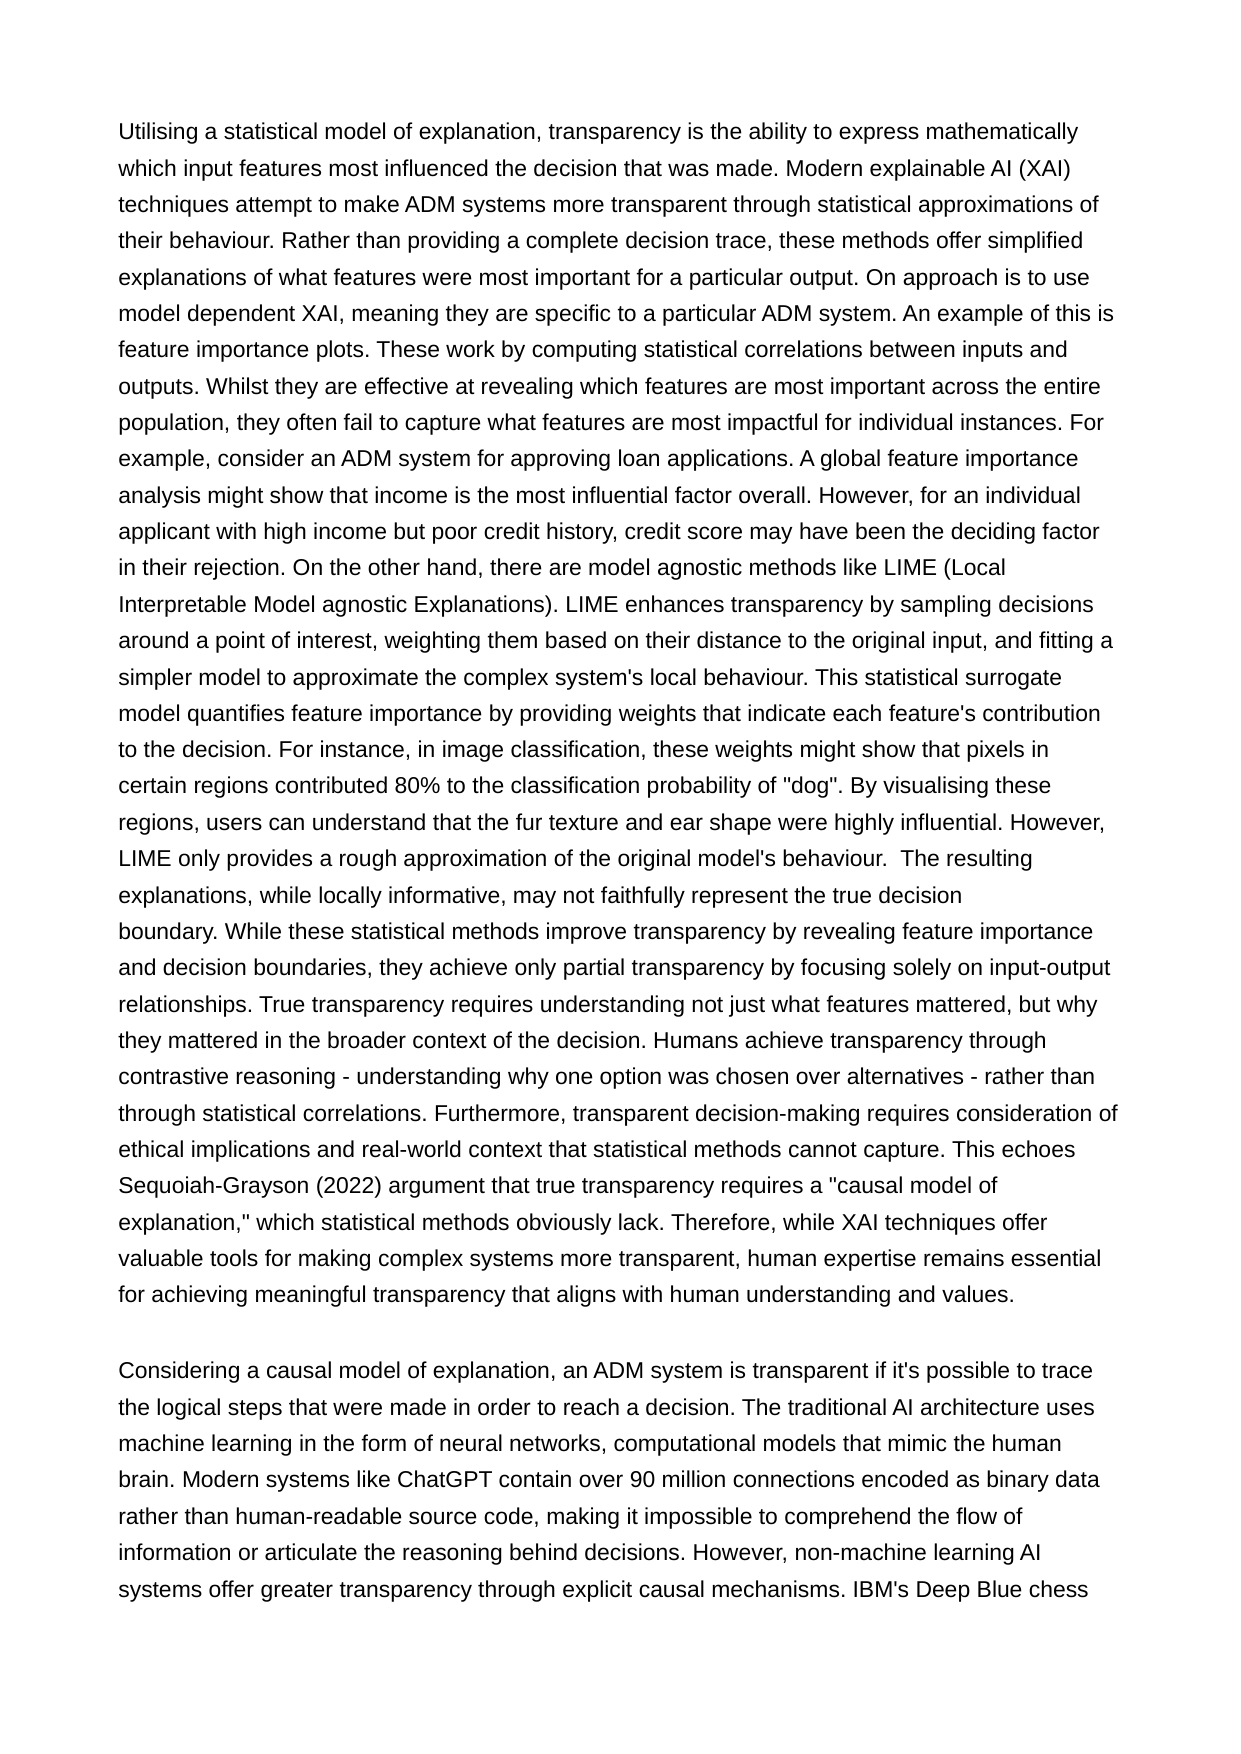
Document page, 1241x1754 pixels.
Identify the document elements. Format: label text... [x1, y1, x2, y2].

text Considering a causal model of explanation, an ADM system is transparent if it's possible to trace the logical steps that were made in order to reach a decision. The traditional AI architecture uses machine learning in the form of neural networks, computational models that mimic the human brain. Modern systems like ChatGPT contain over 90 million connections encoded as binary data rather than human-readable source code, making it impossible to comprehend the flow of information or articulate the reasoning behind decisions. However, non-machine learning AI systems offer greater transparency through explicit causal mechanisms. IBM's Deep Blue chess [118, 1357, 1122, 1602]
text boundary. While these statistical methods improve transparency by revealing feature importance and decision boundaries, they achieve only partial transparency by focusing solely on input-output relationships. True transparency requires understanding not just what features mattered, but why they mattered in the broader context of the decision. Humans achieve transparency through contrastive reasoning - understanding why one option was chosen over alternatives - rather than through statistical correlations. Furthermore, transparent decision-making requires consideration of ethical implications and real-world context that statistical methods cannot capture. This echoes Sequoiah-Grayson (2022) argument that true transparency requires a "causal model of explanation," which statistical methods obviously lack. Therefore, while XAI techniques offer valuable tools for making complex systems more transparent, human expertise remains essential for achieving meaningful transparency that aligns with human understanding and values. [118, 918, 1122, 1308]
text Utilising a statistical model of explanation, transparency is the ability to express mathematically which input features most influenced the decision that was made. Modern explainable AI (XAI) techniques attempt to make ADM systems more transparent through statistical approximations of their behaviour. Rather than providing a complete decision trace, these methods offer simplified explanations of what features were most important for a particular output. On approach is to use model dependent XAI, meaning they are specific to a particular ADM system. An example of this is feature importance plots. These work by computing statistical correlations between inputs and outputs. Whilst they are effective at revealing which features are most important across the entire population, they often fail to capture what features are most impactful for individual instances. For example, consider an ADM system for approving loan applications. A global feature importance analysis might show that income is the most influential factor overall. However, for an individual applicant with high income but poor credit history, credit score may have been the deciding factor in their rejection. On the other hand, there are model agnostic methods like LIME (Local Interpretable Model agnostic Explanations). LIME enhances transparency by sampling decisions around a point of interest, weighting them based on their distance to the original input, and fitting a simpler model to approximate the complex system's local behaviour. This statistical surrogate model quantifies feature importance by providing weights that indicate each feature's contribution to the decision. For instance, in image classification, these weights might show that pixels in certain regions contributed 80% to the classification probability of "dog". By visualising these regions, users can understand that the fur texture and ear shape were highly influential. However, LIME only provides a rough approximation of the original model's behaviour. The resulting explanations, while locally informative, may not faithfully represent the true decision [118, 118, 1122, 908]
